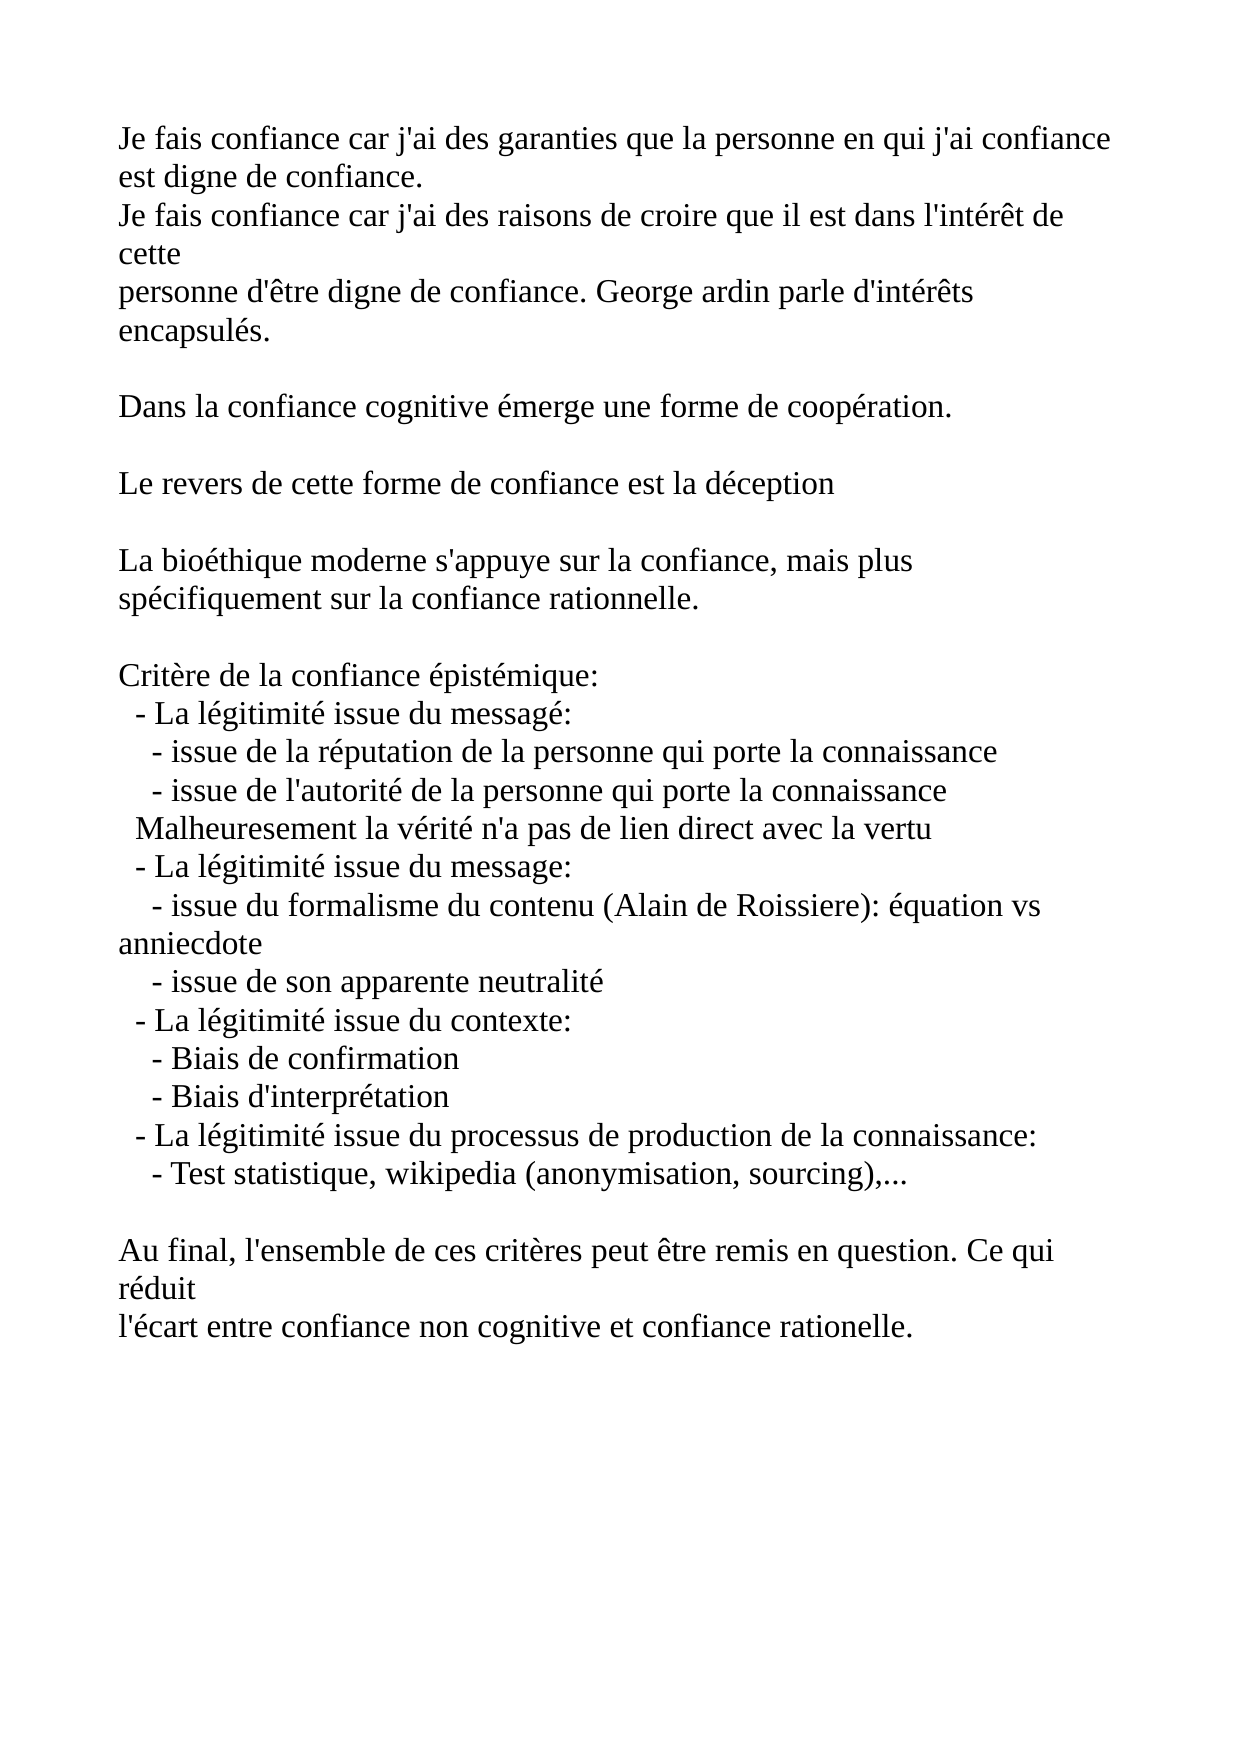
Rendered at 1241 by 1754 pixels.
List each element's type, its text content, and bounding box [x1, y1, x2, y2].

text - issue de l'autorité de la personne qui porte la connaissance [118, 770, 1122, 808]
text Au final, l'ensemble de ces critères peut être remis en question. Ce qui réduit [118, 1230, 1122, 1306]
text La bioéthique moderne s'appuye sur la confiance, mais plus spécifiquement sur la confiance rationnelle. [118, 540, 1122, 616]
text - La légitimité issue du messagé: [118, 693, 1122, 731]
text - La légitimité issue du processus de production de la connaissance: [118, 1115, 1122, 1153]
text Dans la confiance cognitive émerge une forme de coopération. [118, 386, 1122, 425]
text - Biais d'interprétation [118, 1076, 1122, 1115]
text - Biais de confirmation [118, 1038, 1122, 1076]
text - issue du formalisme du contenu (Alain de Roissiere): équation vs anniecdote [118, 885, 1122, 961]
text Critère de la confiance épistémique: [118, 655, 1122, 693]
text - Test statistique, wikipedia (anonymisation, sourcing),... [118, 1153, 1122, 1191]
text Je fais confiance car j'ai des raisons de croire que il est dans l'intérêt de cette [118, 195, 1122, 271]
text Malheuresement la vérité n'a pas de lien direct avec la vertu [118, 808, 1122, 846]
text - issue de la réputation de la personne qui porte la connaissance [118, 731, 1122, 770]
text l'écart entre confiance non cognitive et confiance rationelle. [118, 1306, 1122, 1345]
text - issue de son apparente neutralité [118, 961, 1122, 1000]
text - La légitimité issue du message: [118, 846, 1122, 885]
text personne d'être digne de confiance. George ardin parle d'intérêts encapsulés. [118, 271, 1122, 348]
text - La légitimité issue du contexte: [118, 1000, 1122, 1038]
text Le revers de cette forme de confiance est la déception [118, 463, 1122, 501]
text Je fais confiance car j'ai des garanties que la personne en qui j'ai confiance est digne de confiance. [118, 118, 1122, 195]
